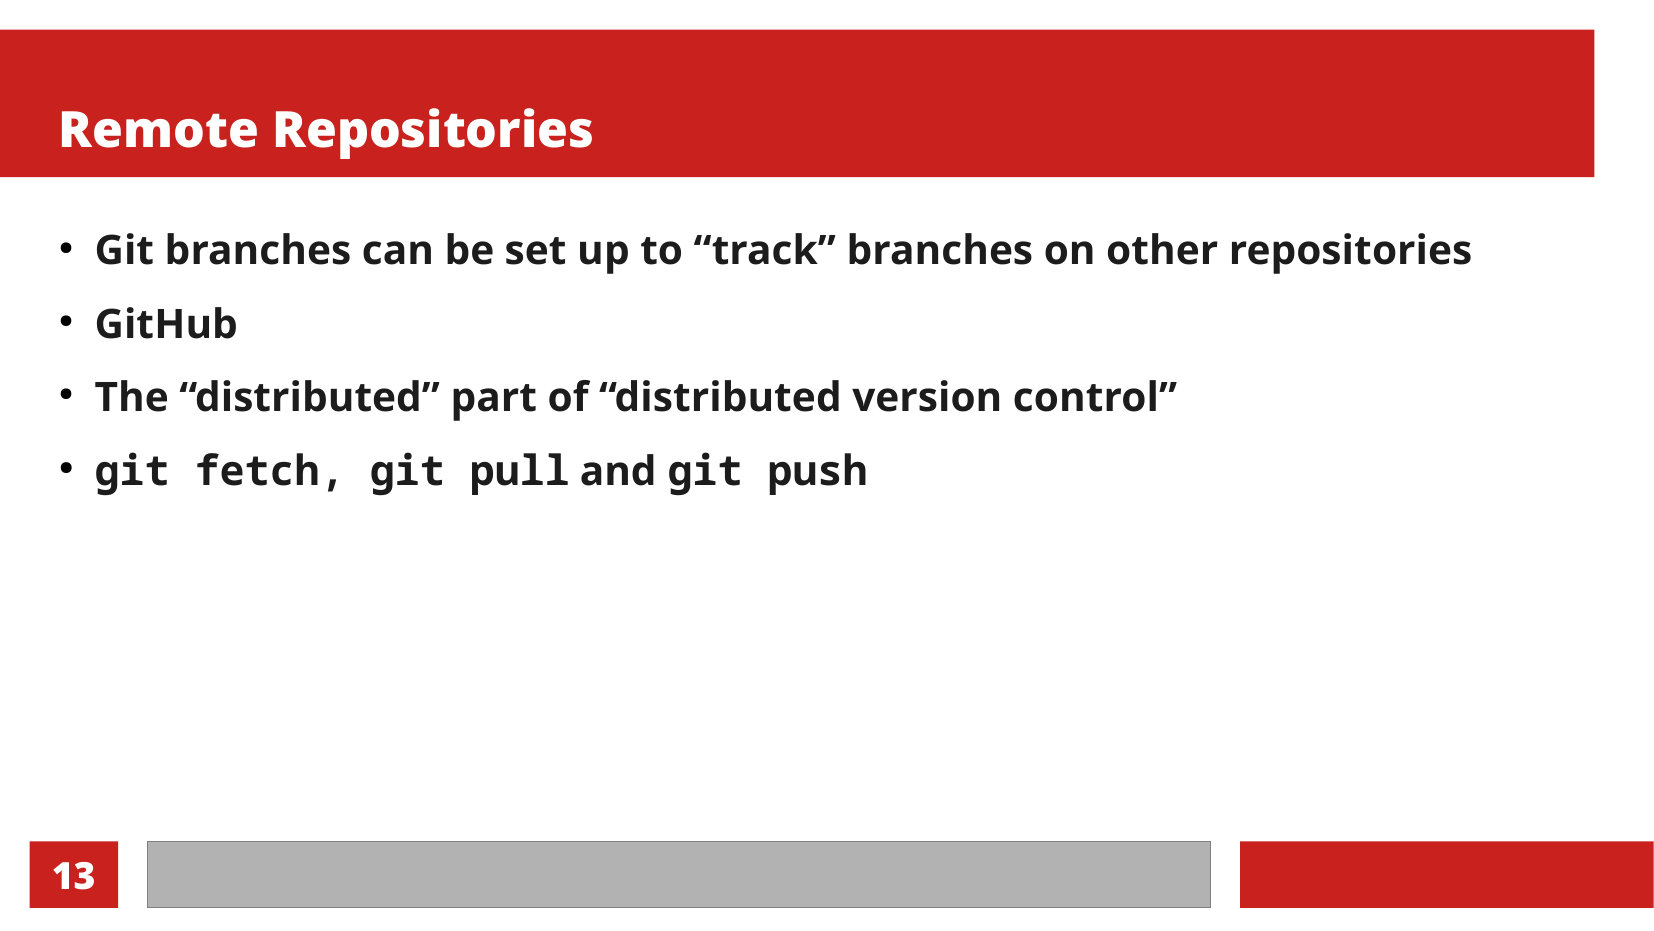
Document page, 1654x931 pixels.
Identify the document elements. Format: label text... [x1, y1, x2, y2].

list Git branches can be set up to “track” branches on other repositories GitHub The “distributed” part of “distributed version control” git fetch, git pull and git push [59, 221, 1565, 798]
title Remote Repositories [59, 44, 1595, 163]
